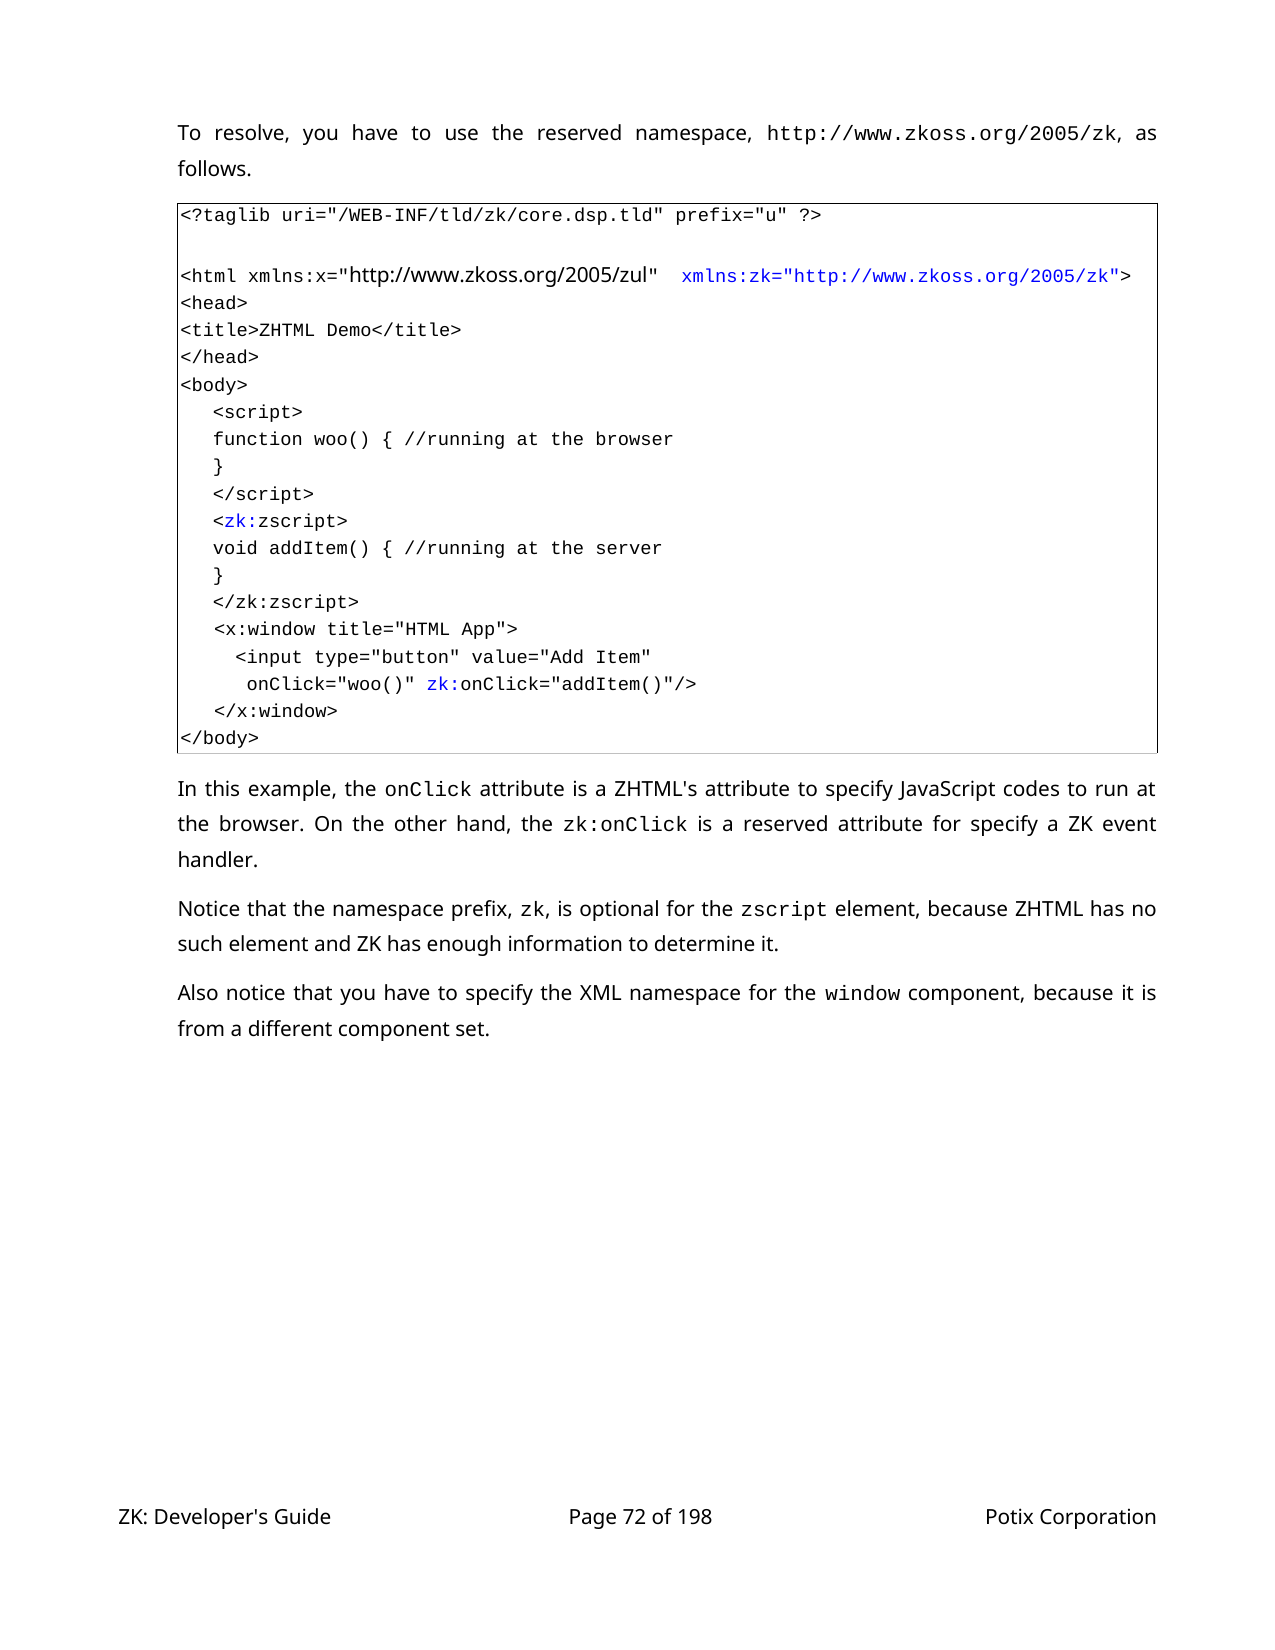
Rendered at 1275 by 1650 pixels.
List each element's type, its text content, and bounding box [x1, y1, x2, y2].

text <head> [178, 291, 1157, 315]
text <zk:zscript> [178, 508, 1157, 533]
text </head> [178, 345, 1157, 370]
text To resolve, you have to use the reserved namespace, http://www.zkoss.org/2005/zk, as follows. [177, 118, 1157, 182]
text Also notice that you have to specify the XML namespace for the window component, because it is from a different component set. [177, 978, 1157, 1042]
text <input type="button" value="Add Item" [178, 644, 1157, 669]
text <body> [178, 373, 1157, 397]
text </script> [178, 481, 1157, 506]
text </body> [178, 726, 1157, 753]
text onClick="woo()" zk:onClick="addItem()"/> [178, 672, 1157, 696]
text } [178, 563, 1157, 587]
text In this example, the onClick attribute is a ZHTML's attribute to specify JavaScript codes to run at the browser. On the other hand, the zk:onClick is a reserved attribute for specify a ZK event handler. [177, 774, 1157, 873]
text <?taglib uri="/WEB-INF/tld/zk/core.dsp.tld" prefix="u" ?> [178, 204, 1157, 227]
text Notice that the namespace prefix, zk, is optional for the zscript element, because ZHTML has no such element and ZK has enough information to determine it. [177, 894, 1157, 958]
text function woo() { //running at the browser [178, 427, 1157, 451]
text <html xmlns:x="http://www.zkoss.org/2005/zul" xmlns:zk="http://www.zkoss.org/2005/zk"> [178, 257, 1157, 288]
text </x:window> [178, 699, 1157, 723]
text </zk:zscript> [178, 590, 1157, 614]
text void addItem() { //running at the server [178, 536, 1157, 560]
text } [178, 454, 1157, 478]
text <x:window title="HTML App"> [178, 617, 1157, 642]
text <script> [178, 400, 1157, 424]
text <title>ZHTML Demo</title> [178, 318, 1157, 342]
